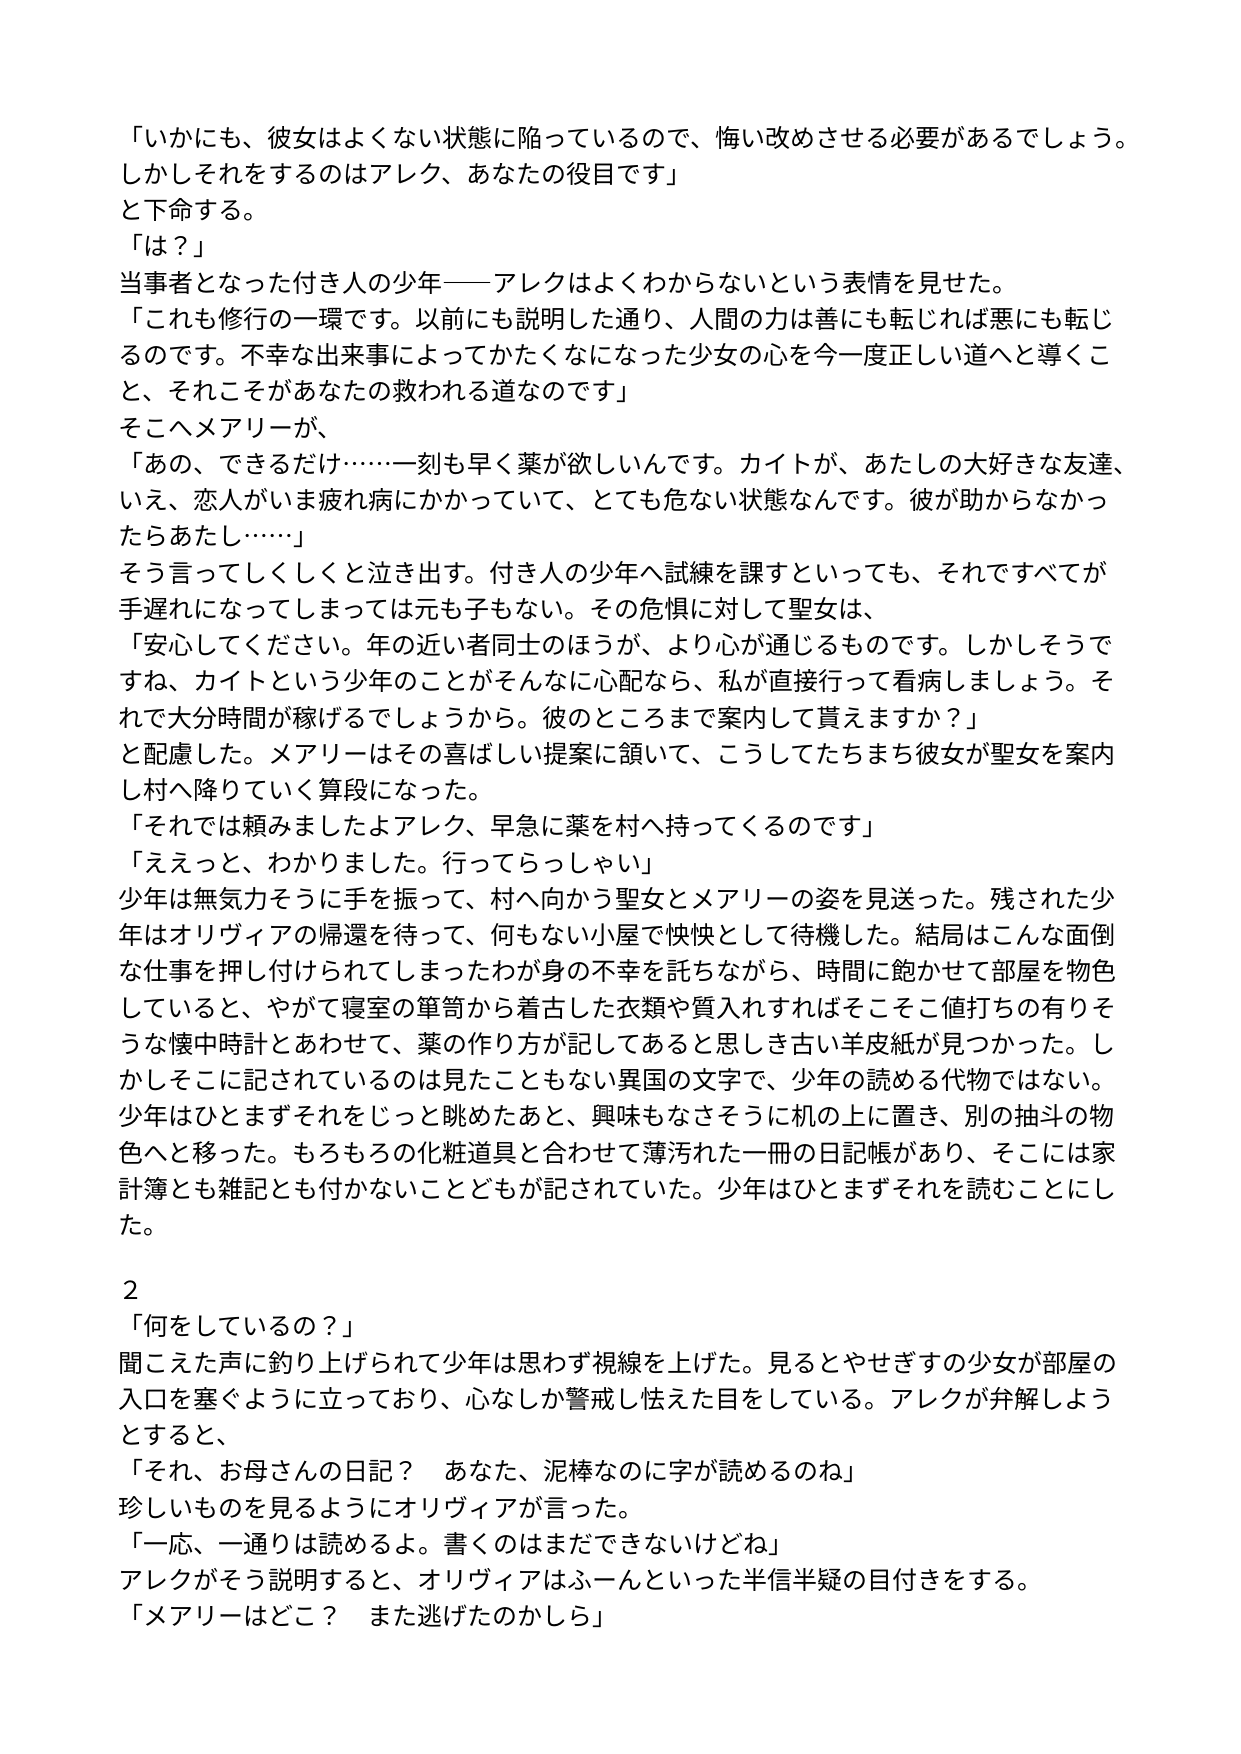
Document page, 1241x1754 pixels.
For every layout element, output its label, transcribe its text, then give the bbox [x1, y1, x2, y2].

text そこへメアリーが、 [118, 408, 1122, 444]
text 「いかにも、彼女はよくない状態に陥っているので、悔い改めさせる必要があるでしょう。しかしそれをするのはアレク、あなたの役目です」 [118, 118, 1122, 191]
text 「これも修行の一環です。以前にも説明した通り、人間の力は善にも転じれば悪にも転じるのです。不幸な出来事によってかたくなになった少女の心を今一度正しい道へと導くこと、それこそがあなたの救われる道なのです」 [118, 299, 1122, 408]
text 「あの、できるだけ……一刻も早く薬が欲しいんです。カイトが、あたしの大好きな友達、いえ、恋人がいま疲れ病にかかっていて、とても危ない状態なんです。彼が助からなかったらあたし……」 [118, 444, 1122, 553]
text 「メアリーはどこ？ また逃げたのかしら」 [118, 1597, 1122, 1633]
text 「何をしているの？」 [118, 1307, 1122, 1343]
text 「ええっと、わかりました。行ってらっしゃい」 [118, 843, 1122, 879]
text 「一応、一通りは読めるよ。書くのはまだできないけどね」 [118, 1524, 1122, 1561]
text 当事者となった付き人の少年――アレクはよくわからないという表情を見せた。 [118, 263, 1122, 299]
text と配慮した。メアリーはその喜ばしい提案に頷いて、こうしてたちまち彼女が聖女を案内し村へ降りていく算段になった。 [118, 734, 1122, 807]
text 「それでは頼みましたよアレク、早急に薬を村へ持ってくるのです」 [118, 807, 1122, 843]
text 少年は無気力そうに手を振って、村へ向かう聖女とメアリーの姿を見送った。残された少年はオリヴィアの帰還を待って、何もない小屋で怏怏として待機した。結局はこんな面倒な仕事を押し付けられてしまったわが身の不幸を託ちながら、時間に飽かせて部屋を物色していると、やがて寝室の箪笥から着古した衣類や質入れすればそこそこ値打ちの有りそうな懐中時計とあわせて、薬の作り方が記してあると思しき古い羊皮紙が見つかった。しかしそこに記されているのは見たこともない異国の文字で、少年の読める代物ではない。少年はひとまずそれをじっと眺めたあと、興味もなさそうに机の上に置き、別の抽斗の物色へと移った。もろもろの化粧道具と合わせて薄汚れた一冊の日記帳があり、そこには家計簿とも雑記とも付かないことどもが記されていた。少年はひとまずそれを読むことにした。 [118, 879, 1122, 1242]
text と下命する。 [118, 191, 1122, 227]
text 珍しいものを見るようにオリヴィアが言った。 [118, 1488, 1122, 1524]
text 「それ、お母さんの日記？ あなた、泥棒なのに字が読めるのね」 [118, 1452, 1122, 1488]
text 聞こえた声に釣り上げられて少年は思わず視線を上げた。見るとやせぎすの少女が部屋の入口を塞ぐように立っており、心なしか警戒し怯えた目をしている。アレクが弁解しようとすると、 [118, 1343, 1122, 1452]
text 「安心してください。年の近い者同士のほうが、より心が通じるものです。しかしそうですね、カイトという少年のことがそんなに心配なら、私が直接行って看病しましょう。それで大分時間が稼げるでしょうから。彼のところまで案内して貰えますか？」 [118, 626, 1122, 734]
text アレクがそう説明すると、オリヴィアはふーんといった半信半疑の目付きをする。 [118, 1561, 1122, 1597]
text そう言ってしくしくと泣き出す。付き人の少年へ試練を課すといっても、それですべてが手遅れになってしまっては元も子もない。その危惧に対して聖女は、 [118, 553, 1122, 626]
text ２ [118, 1271, 1122, 1307]
text 「は？」 [118, 227, 1122, 263]
